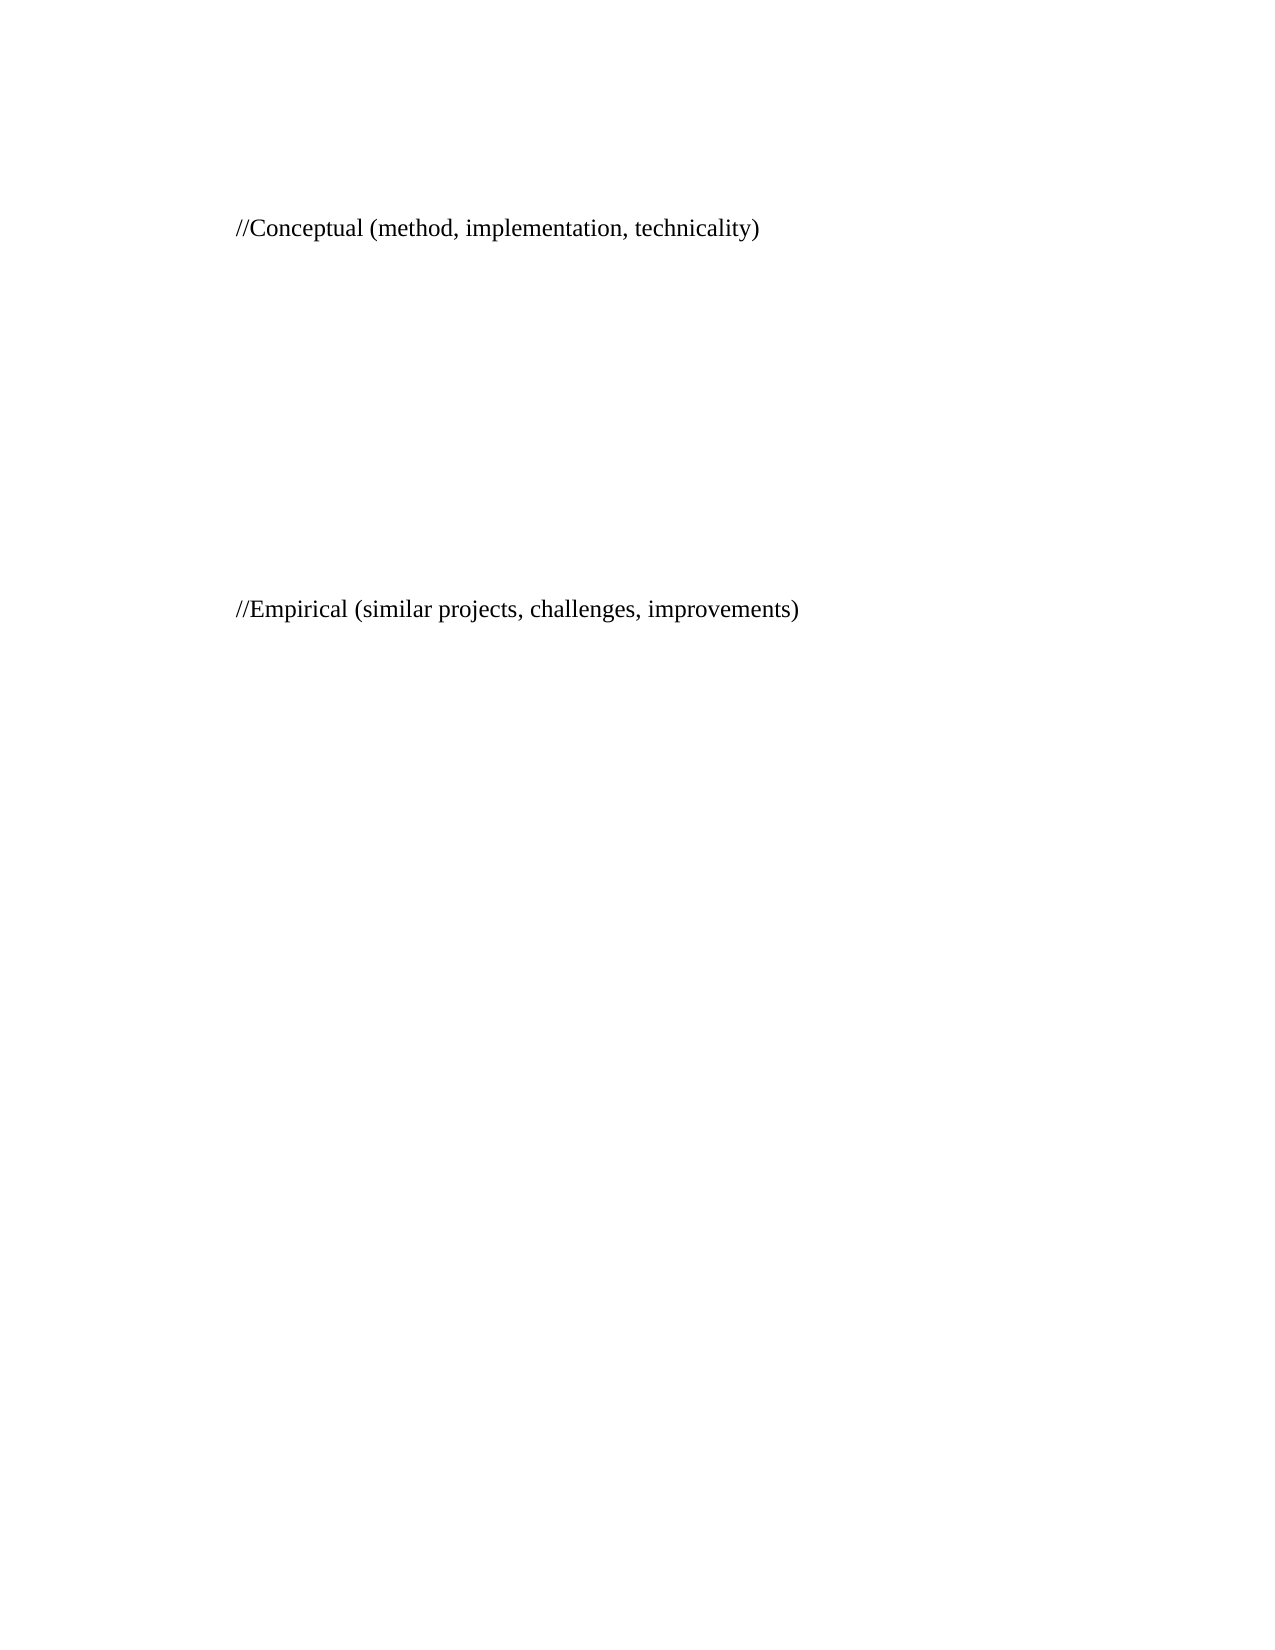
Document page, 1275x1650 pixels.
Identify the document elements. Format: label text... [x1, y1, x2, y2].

text //Empirical (similar projects, challenges, improvements) [236, 594, 1157, 623]
text //Conceptual (method, implementation, technicality) [236, 213, 1157, 242]
